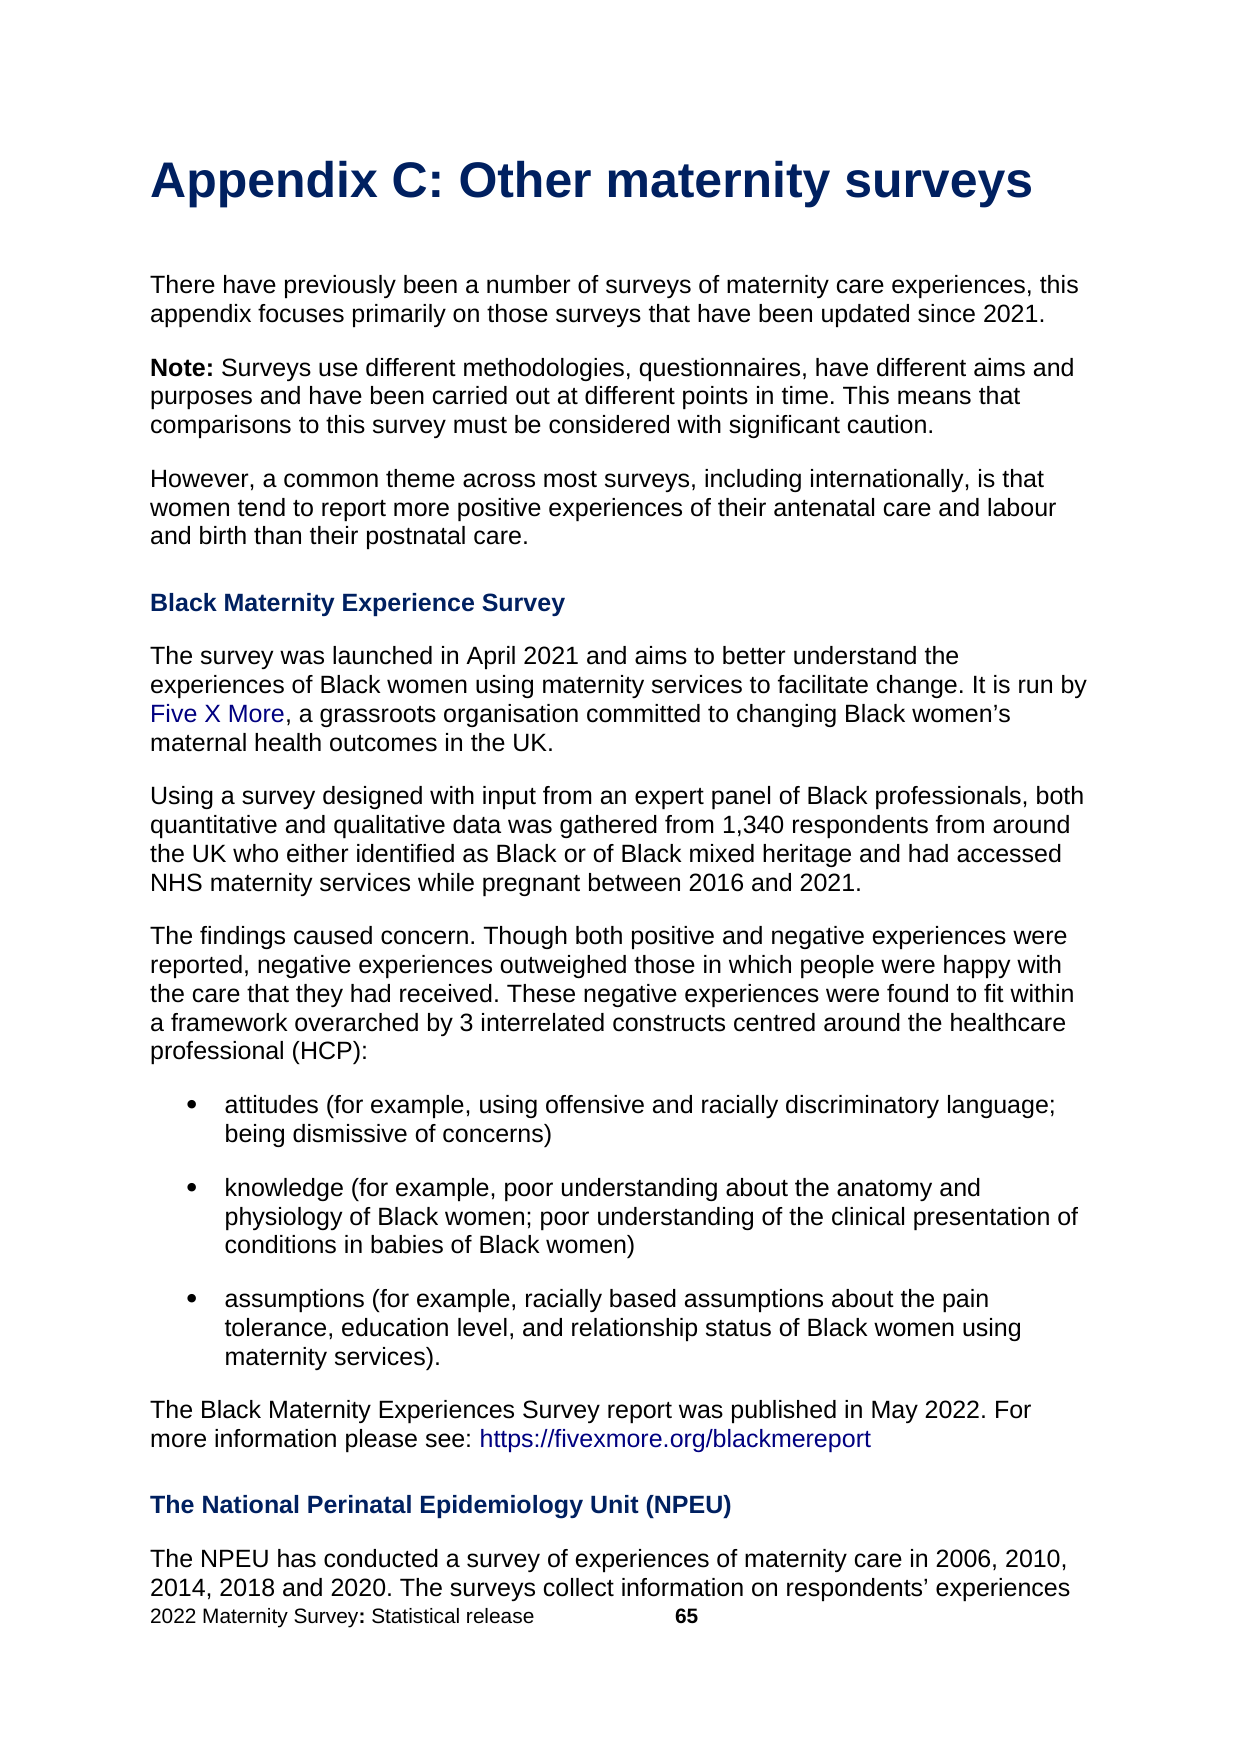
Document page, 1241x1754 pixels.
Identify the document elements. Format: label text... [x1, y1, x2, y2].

subtitle Appendix C: Other maternity surveys [150, 150, 1090, 207]
subtitle The National Perinatal Epidemiology Unit (NPEU) [150, 1490, 1090, 1519]
text The findings caused concern. Though both positive and negative experiences were reported, negative experiences outweighed those in which people were happy with the care that they had received. These negative experiences were found to fit within a framework overarched by 3 interrelated constructs centred around the healthcare professional (HCP): [150, 921, 1090, 1065]
text The survey was launched in April 2021 and aims to better understand the experiences of Black women using maternity services to facilitate change. It is run by Five X More, a grassroots organisation committed to changing Black women’s maternal health outcomes in the UK. [150, 641, 1090, 756]
list assumptions (for example, racially based assumptions about the pain tolerance, education level, and relationship status of Black women using maternity services). [187, 1284, 1090, 1370]
list knowledge (for example, poor understanding about the anatomy and physiology of Black women; poor understanding of the clinical presentation of conditions in babies of Black women) [187, 1173, 1090, 1259]
text The NPEU has conducted a survey of experiences of maternity care in 2006, 2010, 2014, 2018 and 2020. The surveys collect information on respondents’ experiences [150, 1544, 1090, 1602]
subtitle Black Maternity Experience Survey [150, 587, 1090, 616]
text Using a survey designed with input from an expert panel of Black professionals, both quantitative and qualitative data was gathered from 1,340 respondents from around the UK who either identified as Black or of Black mixed heritage and had accessed NHS maternity services while pregnant between 2016 and 2021. [150, 781, 1090, 896]
text Note: Surveys use different methodologies, questionnaires, have different aims and purposes and have been carried out at different points in time. This means that comparisons to this survey must be considered with significant caution. [150, 352, 1090, 439]
text There have previously been a number of surveys of maternity care experiences, this appendix focuses primarily on those surveys that have been updated since 2021. [150, 270, 1090, 327]
text However, a common theme across most surveys, including internationally, is that women tend to report more positive experiences of their antenatal care and labour and birth than their postnatal care. [150, 464, 1090, 550]
list attitudes (for example, using offensive and racially discriminatory language; being dismissive of concerns) [187, 1090, 1090, 1148]
text The Black Maternity Experiences Survey report was published in May 2022. For more information please see: https://fivexmore.org/blackmereport [150, 1395, 1090, 1453]
